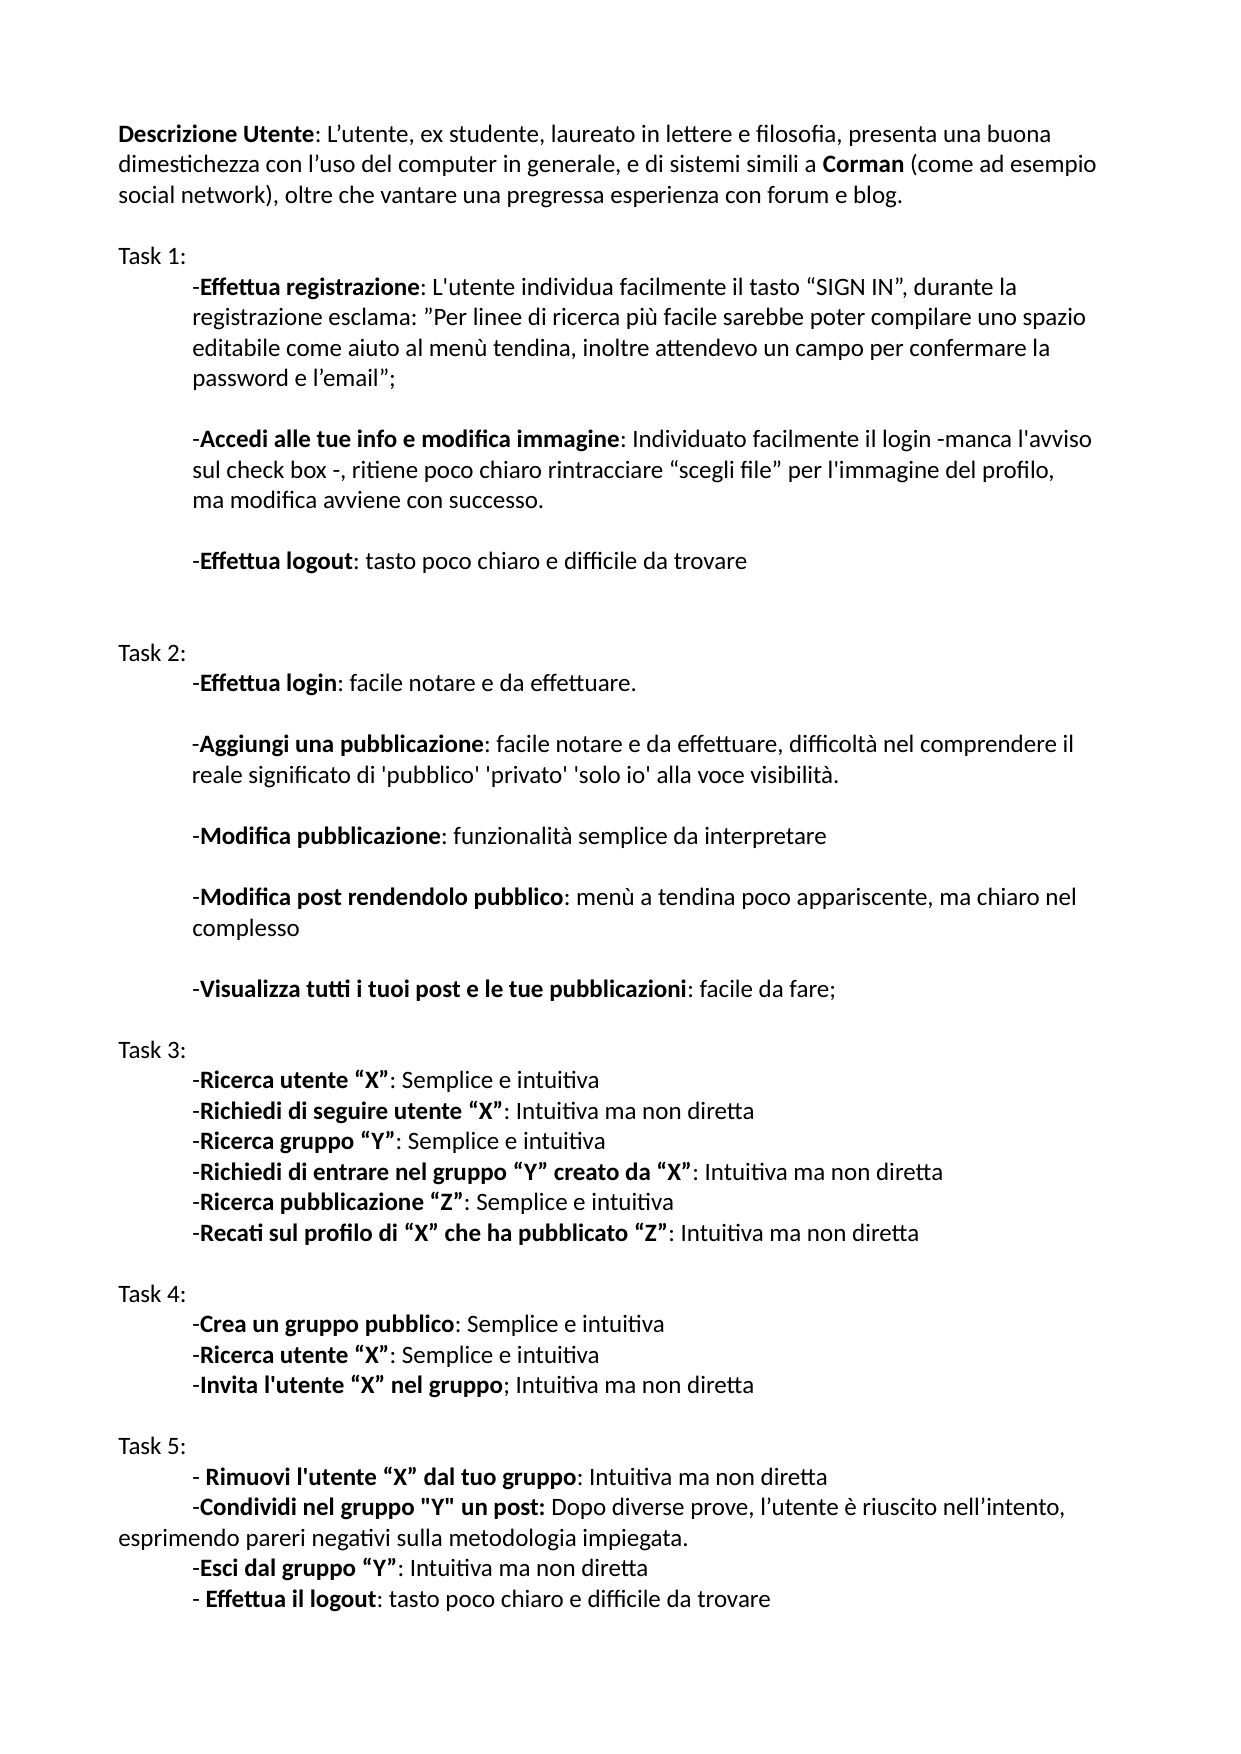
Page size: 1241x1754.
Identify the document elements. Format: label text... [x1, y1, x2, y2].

text -Esci dal gruppo “Y”: Intuitiva ma non diretta [118, 1553, 1122, 1583]
text -Ricerca utente “X”: Semplice e intuitiva [118, 1339, 1122, 1369]
text -Modifica post rendendolo pubblico: menù a tendina poco appariscente, ma chiaro nel complesso [118, 881, 1122, 942]
text -Effettua logout: tasto poco chiaro e difficile da trovare [118, 545, 1122, 576]
text -Richiedi di seguire utente “X”: Intuitiva ma non diretta [118, 1095, 1122, 1125]
text -Richiedi di entrare nel gruppo “Y” creato da “X”: Intuitiva ma non diretta [118, 1156, 1122, 1186]
text - Rimuovi l'utente “X” dal tuo gruppo: Intuitiva ma non diretta [118, 1461, 1122, 1492]
text Task 4: [118, 1278, 1122, 1308]
text -Recati sul profilo di “X” che ha pubblicato “Z”: Intuitiva ma non diretta [118, 1217, 1122, 1247]
text Task 5: [118, 1431, 1122, 1461]
text -Aggiungi una pubblicazione: facile notare e da effettuare, difficoltà nel comprendere il reale significato di 'pubblico' 'privato' 'solo io' alla voce visibilità. [192, 728, 1122, 789]
text -Accedi alle tue info e modifica immagine: Individuato facilmente il login -manca l'avviso sul check box -, ritiene poco chiaro rintracciare “scegli file” per l'immagine del profilo, [118, 423, 1122, 484]
text -Ricerca gruppo “Y”: Semplice e intuitiva [118, 1125, 1122, 1156]
text -Invita l'utente “X” nel gruppo; Intuitiva ma non diretta [118, 1369, 1122, 1400]
text -Crea un gruppo pubblico: Semplice e intuitiva [118, 1308, 1122, 1339]
text Task 3: [118, 1034, 1122, 1064]
text -Condividi nel gruppo "Y" un post: Dopo diverse prove, l’utente è riuscito nell’intento, esprimendo pareri negativi sulla metodologia impiegata. [118, 1492, 1122, 1553]
text Task 2: -Effettua login: facile notare e da effettuare. [118, 637, 1122, 698]
text ma modifica avviene con successo. [118, 484, 1122, 515]
text - Effettua il logout: tasto poco chiaro e difficile da trovare [118, 1583, 1122, 1614]
text -Ricerca utente “X”: Semplice e intuitiva [118, 1064, 1122, 1095]
text Descrizione Utente: L’utente, ex studente, laureato in lettere e filosofia, presenta una buona dimestichezza con l’uso del computer in generale, e di sistemi simili a Corman (come ad esempio social network), oltre che vantare una pregressa esperienza con forum e blog. [118, 118, 1122, 210]
text -Modifica pubblicazione: funzionalità semplice da interpretare [118, 820, 1122, 851]
text -Ricerca pubblicazione “Z”: Semplice e intuitiva [118, 1186, 1122, 1217]
text Task 1: -Effettua registrazione: L'utente individua facilmente il tasto “SIGN IN”, durante la registrazione esclama: ”Per linee di ricerca più facile sarebbe poter compilare uno spazio editabile come aiuto al menù tendina, inoltre attendevo un campo per confermare la password e l’email”; [118, 240, 1122, 393]
text -Visualizza tutti i tuoi post e le tue pubblicazioni: facile da fare; [118, 973, 1122, 1003]
